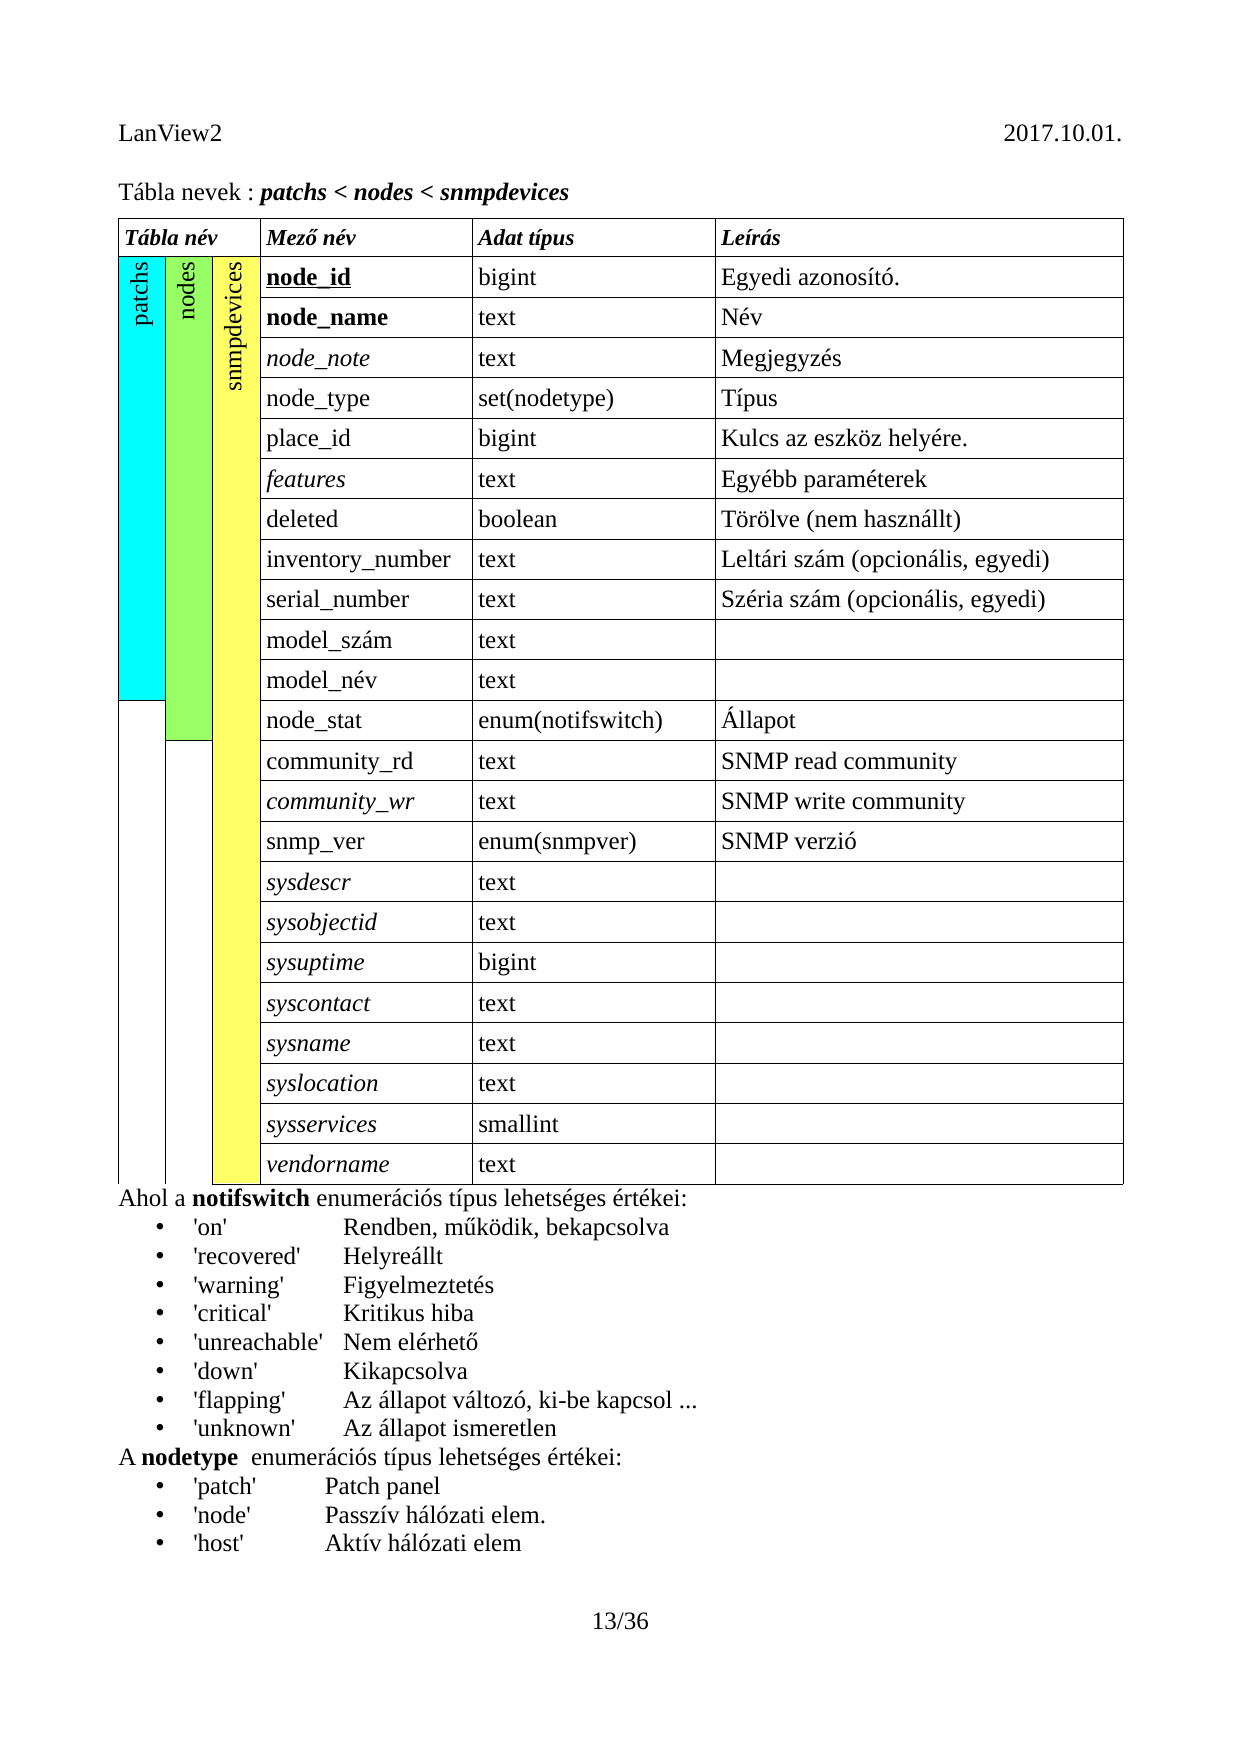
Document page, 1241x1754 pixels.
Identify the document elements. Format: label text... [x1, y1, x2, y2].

table_cell Egyébb paraméterek [716, 459, 1123, 498]
table_cell [716, 943, 1123, 982]
table_cell text [473, 862, 715, 901]
table_cell sysobjectid [261, 902, 472, 942]
table_cell deleted [261, 499, 472, 538]
table_cell smallint [473, 1104, 715, 1143]
table_cell node_stat [261, 701, 472, 740]
table_cell text [473, 781, 715, 821]
table_cell node_id [261, 257, 472, 297]
table_cell [716, 1144, 1123, 1183]
table_cell community_rd [261, 741, 472, 780]
list 'node' Passzív hálózati elem. [156, 1500, 1122, 1528]
table_cell [716, 1023, 1123, 1062]
text A nodetype enumerációs típus lehetséges értékei: [118, 1442, 1122, 1471]
table_header Mező név [261, 219, 472, 256]
table_cell sysservices [261, 1104, 472, 1143]
table_cell Egyedi azonosító. [716, 257, 1123, 297]
table_cell Típus [716, 378, 1123, 417]
table_cell snmp_ver [261, 822, 472, 861]
table_cell patchs [119, 257, 165, 700]
table_cell Megjegyzés [716, 338, 1123, 377]
text Tábla nevek : patchs < nodes < snmpdevices [118, 177, 1122, 206]
table_cell text [473, 983, 715, 1022]
table_cell snmpdevices [213, 257, 260, 1183]
list 'warning' Figyelmeztetés [156, 1270, 1122, 1298]
table_cell text [473, 540, 715, 579]
table_cell text [473, 580, 715, 619]
table_cell Kulcs az eszköz helyére. [716, 419, 1123, 458]
table_cell enum(notifswitch) [473, 701, 715, 740]
table_cell place_id [261, 419, 472, 458]
list 'down' Kikapcsolva [156, 1356, 1122, 1385]
table_cell enum(snmpver) [473, 822, 715, 861]
list 'patch' Patch panel [156, 1471, 1122, 1500]
table_cell [716, 620, 1123, 659]
table_cell sysdescr [261, 862, 472, 901]
table_cell Állapot [716, 701, 1123, 740]
table_cell community_wr [261, 781, 472, 821]
list 'critical' Kritikus hiba [156, 1298, 1122, 1327]
table_cell features [261, 459, 472, 498]
table_cell model_szám [261, 620, 472, 659]
table_cell text [473, 459, 715, 498]
list 'on' Rendben, működik, bekapcsolva [156, 1212, 1122, 1241]
table_cell text [473, 902, 715, 942]
table_cell serial_number [261, 580, 472, 619]
table_cell SNMP verzió [716, 822, 1123, 861]
table_header Leírás [716, 219, 1123, 256]
table_cell set(nodetype) [473, 378, 715, 417]
table_cell [716, 862, 1123, 901]
table_cell Leltári szám (opcionális, egyedi) [716, 540, 1123, 579]
table_cell vendorname [261, 1144, 472, 1183]
table_cell text [473, 1064, 715, 1103]
table_cell text [473, 298, 715, 337]
table_cell inventory_number [261, 540, 472, 579]
table_cell syslocation [261, 1064, 472, 1103]
table_cell sysuptime [261, 943, 472, 982]
table_cell Név [716, 298, 1123, 337]
table_cell text [473, 338, 715, 377]
list 'unreachable' Nem elérhető [156, 1327, 1122, 1356]
table_cell [166, 741, 212, 1183]
table_header Tábla név [119, 219, 260, 256]
table_cell [716, 660, 1123, 700]
table_cell text [473, 1144, 715, 1183]
table_cell node_note [261, 338, 472, 377]
table_cell [716, 902, 1123, 942]
table_cell [716, 1064, 1123, 1103]
table_cell text [473, 741, 715, 780]
table_cell node_name [261, 298, 472, 337]
table_cell SNMP read community [716, 741, 1123, 780]
table_cell node_type [261, 378, 472, 417]
table_cell SNMP write community [716, 781, 1123, 821]
list 'flapping' Az állapot változó, ki-be kapcsol ... [156, 1385, 1122, 1413]
table_cell model_név [261, 660, 472, 700]
list 'unknown' Az állapot ismeretlen [156, 1413, 1122, 1442]
table_cell bigint [473, 257, 715, 297]
table_cell [716, 983, 1123, 1022]
table_cell Törölve (nem használlt) [716, 499, 1123, 538]
table_cell sysname [261, 1023, 472, 1062]
table_cell nodes [166, 257, 212, 740]
table_cell boolean [473, 499, 715, 538]
table_cell text [473, 620, 715, 659]
table_cell syscontact [261, 983, 472, 1022]
list 'host' Aktív hálózati elem [156, 1528, 1122, 1557]
list 'recovered' Helyreállt [156, 1241, 1122, 1270]
table_cell [119, 701, 165, 1183]
table_cell text [473, 1023, 715, 1062]
table_cell bigint [473, 419, 715, 458]
table_cell [716, 1104, 1123, 1143]
table_cell text [473, 660, 715, 700]
table_header Adat típus [473, 219, 715, 256]
text Ahol a notifswitch enumerációs típus lehetséges értékei: [118, 1183, 1122, 1212]
table_cell bigint [473, 943, 715, 982]
table_cell Széria szám (opcionális, egyedi) [716, 580, 1123, 619]
